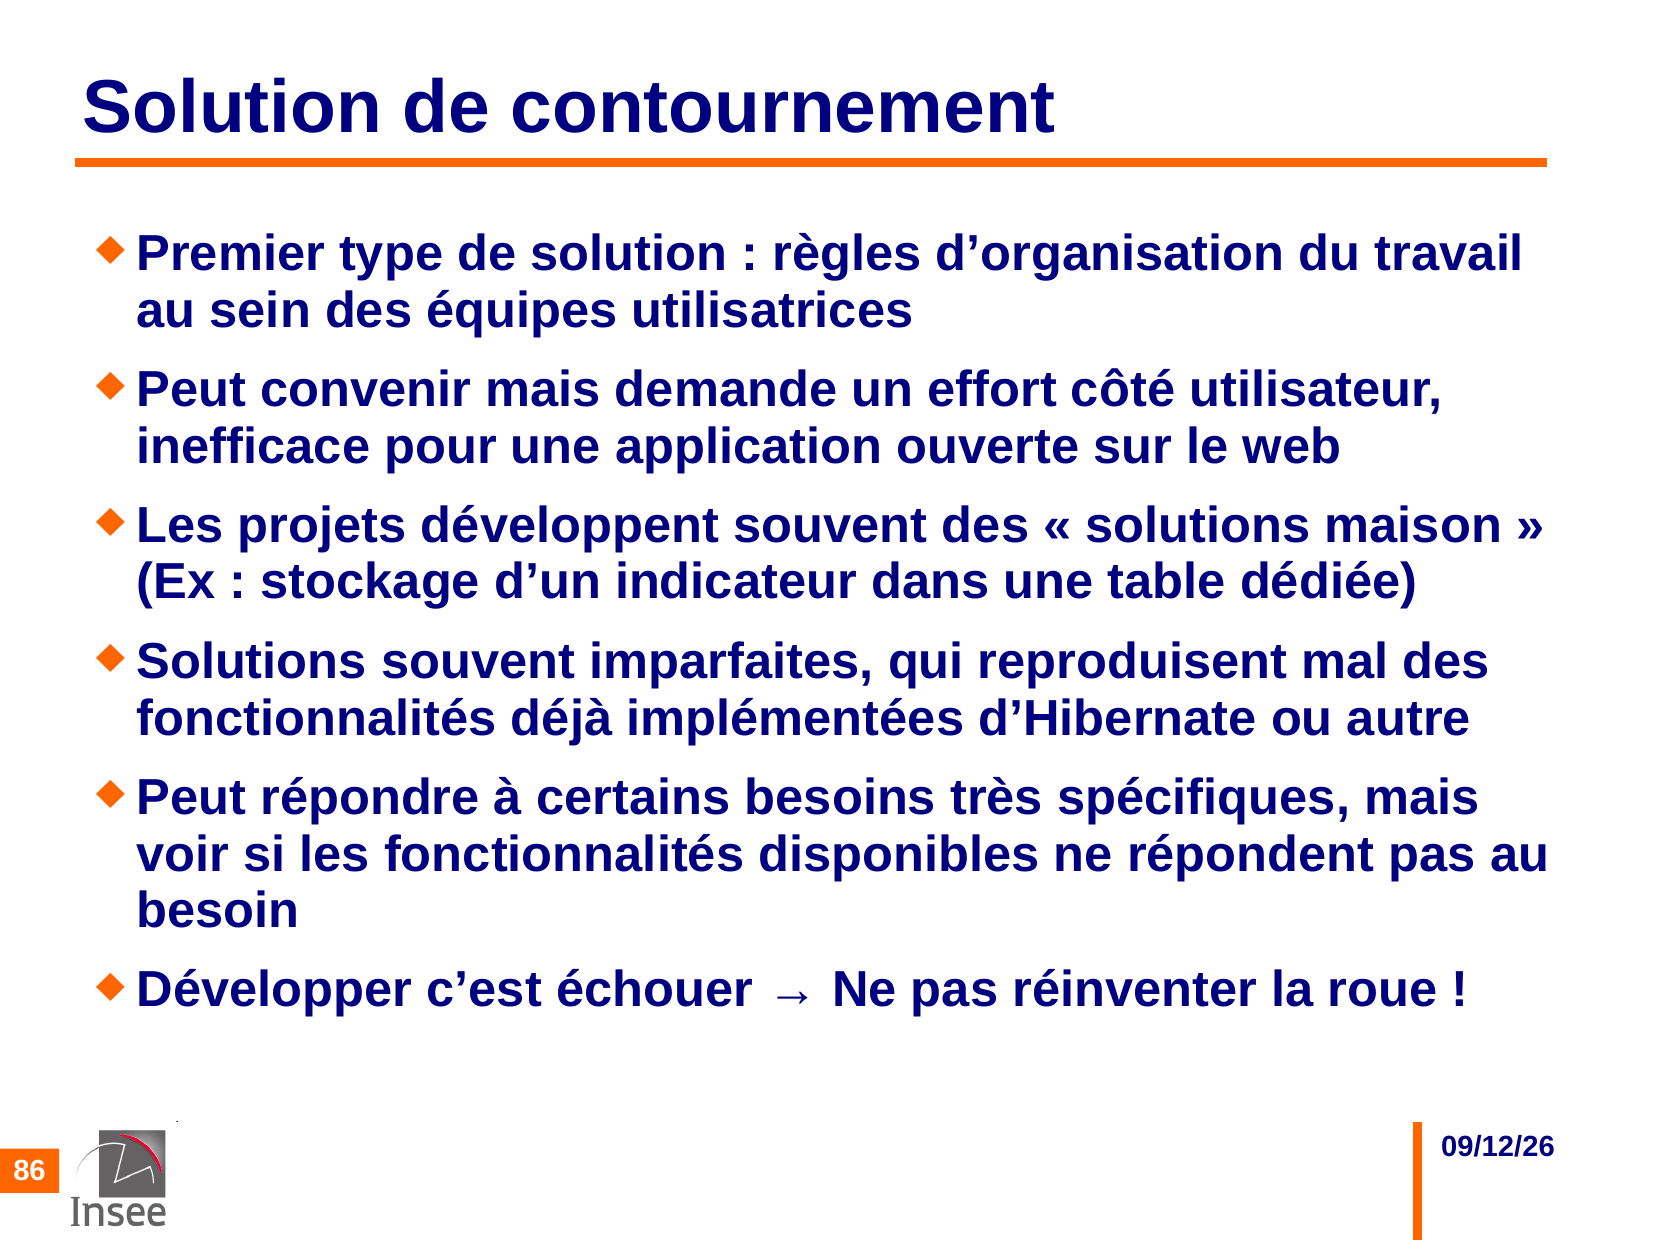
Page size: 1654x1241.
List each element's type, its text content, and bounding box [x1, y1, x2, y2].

picture [62, 1121, 178, 1241]
list Premier type de solution : règles d’organisation du travail au sein des équipes utilisatrices Peut convenir mais demande un effort côté utilisateur, inefficace pour une application ouverte sur le web Les projets développent souvent des « solutions maison » (Ex : stockage d’un indicateur dans une table dédiée) Solutions souvent imparfaites, qui reproduisent mal des fonctionnalités déjà implémentées d’Hibernate ou autre Peut répondre à certains besoins très spécifiques, mais voir si les fonctionnalités disponibles ne répondent pas au besoin Développer c’est échouer → Ne pas réinventer la roue ! [82, 224, 1571, 1063]
title Solution de contournement [82, 49, 1619, 163]
